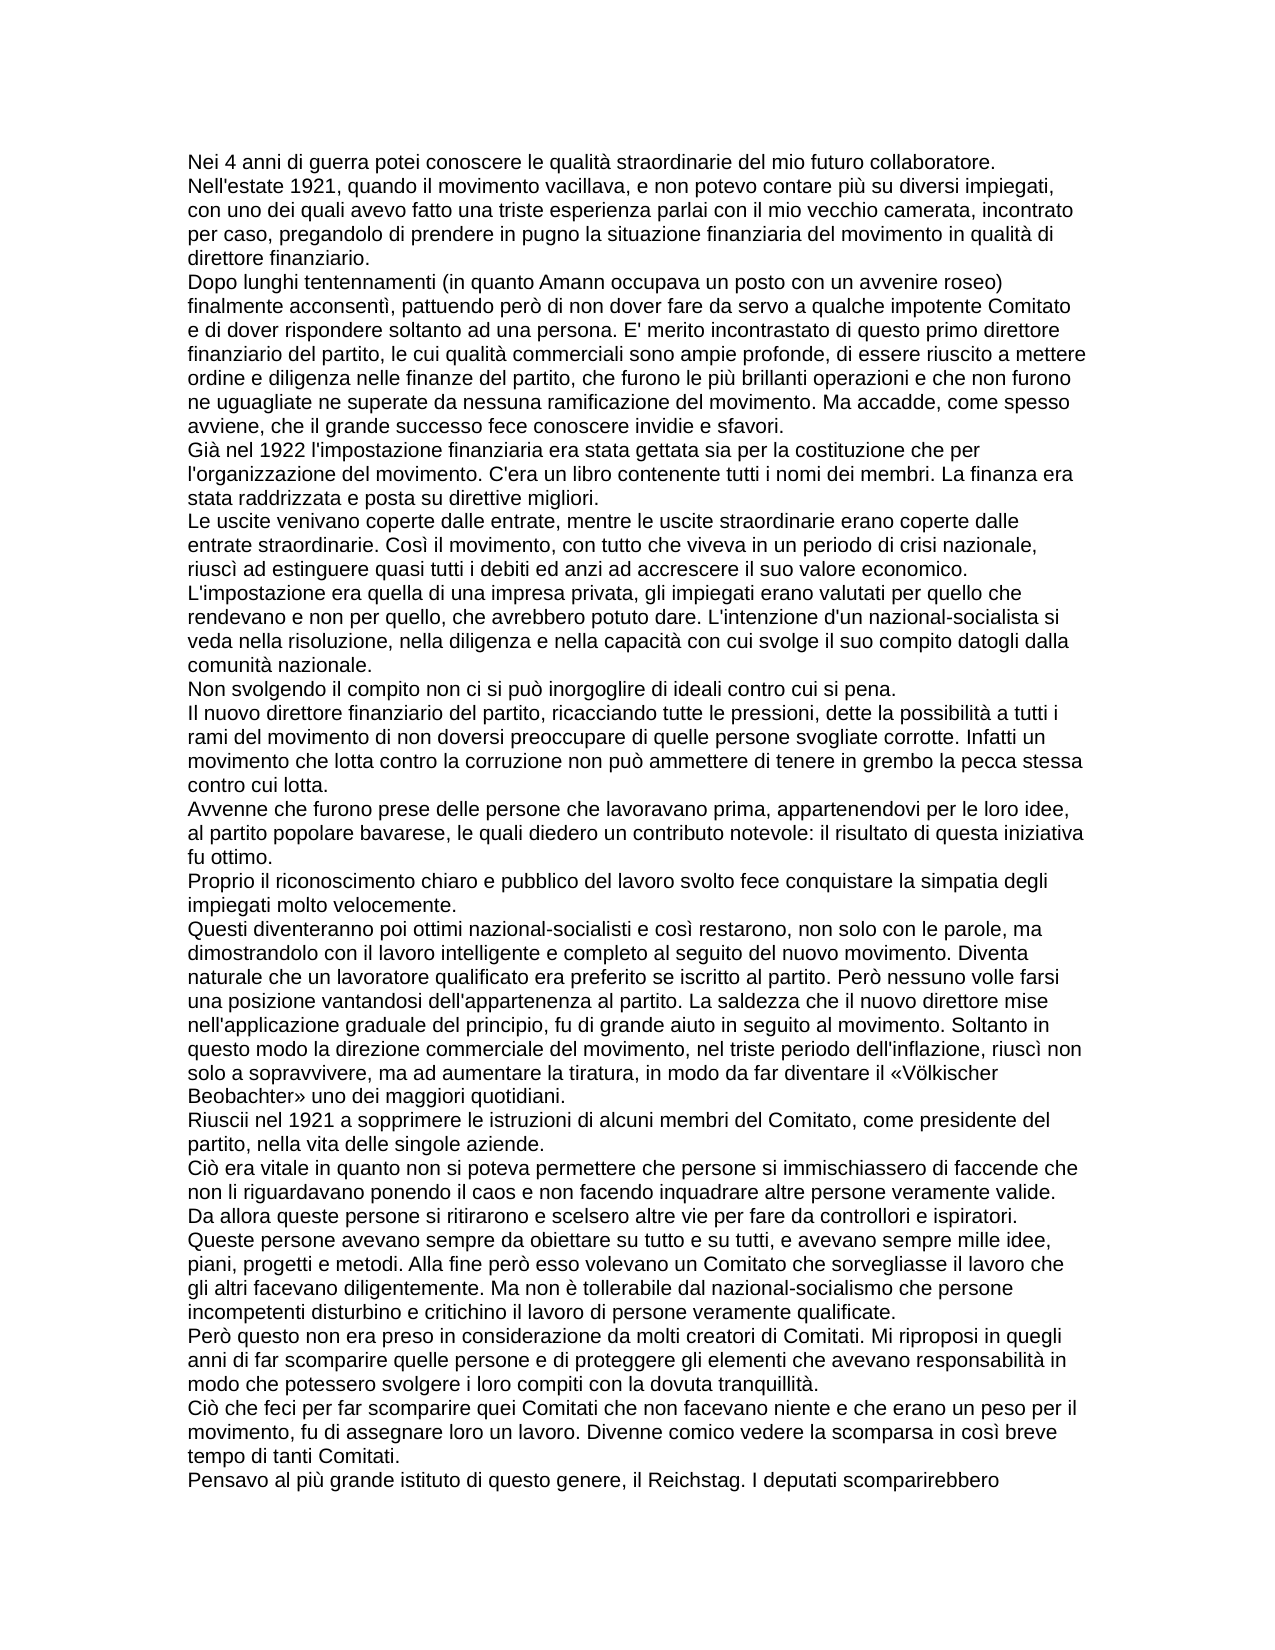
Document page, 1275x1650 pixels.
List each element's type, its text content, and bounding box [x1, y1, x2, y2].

text Non svolgendo il compito non ci si può inorgoglire di ideali contro cui si pena. [187, 677, 1087, 701]
text Proprio il riconoscimento chiaro e pubblico del lavoro svolto fece conquistare la simpatia degli impiegati molto velocemente. [187, 869, 1087, 917]
text Ciò che feci per far scomparire quei Comitati che non facevano niente e che erano un peso per il movimento, fu di assegnare loro un lavoro. Divenne comico vedere la scomparsa in così breve tempo di tanti Comitati. [187, 1396, 1087, 1468]
text Questi diventeranno poi ottimi nazional-socialisti e così restarono, non solo con le parole, ma dimostrandolo con il lavoro intelligente e completo al seguito del nuovo movimento. Diventa naturale che un lavoratore qualificato era preferito se iscritto al partito. Però nessuno volle farsi una posizione vantandosi dell'appartenenza al partito. La saldezza che il nuovo direttore mise nell'applicazione graduale del principio, fu di grande aiuto in seguito al movimento. Soltanto in questo modo la direzione commerciale del movimento, nel triste periodo dell'inflazione, riuscì non solo a sopravvivere, ma ad aumentare la tiratura, in modo da far diventare il «Völkischer Beobachter» uno dei maggiori quotidiani. [187, 917, 1087, 1108]
text Il nuovo direttore finanziario del partito, ricacciando tutte le pressioni, dette la possibilità a tutti i rami del movimento di non doversi preoccupare di quelle persone svogliate corrotte. Infatti un movimento che lotta contro la corruzione non può ammettere di tenere in grembo la pecca stessa contro cui lotta. [187, 701, 1087, 797]
text Ciò era vitale in quanto non si poteva permettere che persone si immischiassero di faccende che non li riguardavano ponendo il caos e non facendo inquadrare altre persone veramente valide. [187, 1156, 1087, 1204]
text Pensavo al più grande istituto di questo genere, il Reichstag. I deputati scomparirebbero [187, 1468, 1087, 1492]
text Avvenne che furono prese delle persone che lavoravano prima, appartenendovi per le loro idee, al partito popolare bavarese, le quali diedero un contributo notevole: il risultato di questa iniziativa fu ottimo. [187, 797, 1087, 869]
text Dopo lunghi tentennamenti (in quanto Amann occupava un posto con un avvenire roseo) finalmente acconsentì, pattuendo però di non dover fare da servo a qualche impotente Comitato e di dover rispondere soltanto ad una persona. E' merito incontrastato di questo primo direttore finanziario del partito, le cui qualità commerciali sono ampie profonde, di essere riuscito a mettere ordine e diligenza nelle finanze del partito, che furono le più brillanti operazioni e che non furono ne uguagliate ne superate da nessuna ramificazione del movimento. Ma accadde, come spesso avviene, che il grande successo fece conoscere invidie e sfavori. [187, 270, 1087, 437]
text Nei 4 anni di guerra potei conoscere le qualità straordinarie del mio futuro collaboratore. [187, 150, 1087, 174]
text Da allora queste persone si ritirarono e scelsero altre vie per fare da controllori e ispiratori. Queste persone avevano sempre da obiettare su tutto e su tutti, e avevano sempre mille idee, piani, progetti e metodi. Alla fine però esso volevano un Comitato che sorvegliasse il lavoro che gli altri facevano diligentemente. Ma non è tollerabile dal nazional-socialismo che persone incompetenti disturbino e critichino il lavoro di persone veramente qualificate. [187, 1204, 1087, 1324]
text Già nel 1922 l'impostazione finanziaria era stata gettata sia per la costituzione che per l'organizzazione del movimento. C'era un libro contenente tutti i nomi dei membri. La finanza era stata raddrizzata e posta su direttive migliori. [187, 437, 1087, 509]
text Riuscii nel 1921 a sopprimere le istruzioni di alcuni membri del Comitato, come presidente del partito, nella vita delle singole aziende. [187, 1108, 1087, 1156]
text L'impostazione era quella di una impresa privata, gli impiegati erano valutati per quello che rendevano e non per quello, che avrebbero potuto dare. L'intenzione d'un nazional-socialista si veda nella risoluzione, nella diligenza e nella capacità con cui svolge il suo compito datogli dalla comunità nazionale. [187, 581, 1087, 677]
text Nell'estate 1921, quando il movimento vacillava, e non potevo contare più su diversi impiegati, con uno dei quali avevo fatto una triste esperienza parlai con il mio vecchio camerata, incontrato per caso, pregandolo di prendere in pugno la situazione finanziaria del movimento in qualità di direttore finanziario. [187, 174, 1087, 270]
text Però questo non era preso in considerazione da molti creatori di Comitati. Mi riproposi in quegli anni di far scomparire quelle persone e di proteggere gli elementi che avevano responsabilità in modo che potessero svolgere i loro compiti con la dovuta tranquillità. [187, 1324, 1087, 1396]
text Le uscite venivano coperte dalle entrate, mentre le uscite straordinarie erano coperte dalle entrate straordinarie. Così il movimento, con tutto che viveva in un periodo di crisi nazionale, riuscì ad estinguere quasi tutti i debiti ed anzi ad accrescere il suo valore economico. [187, 509, 1087, 581]
